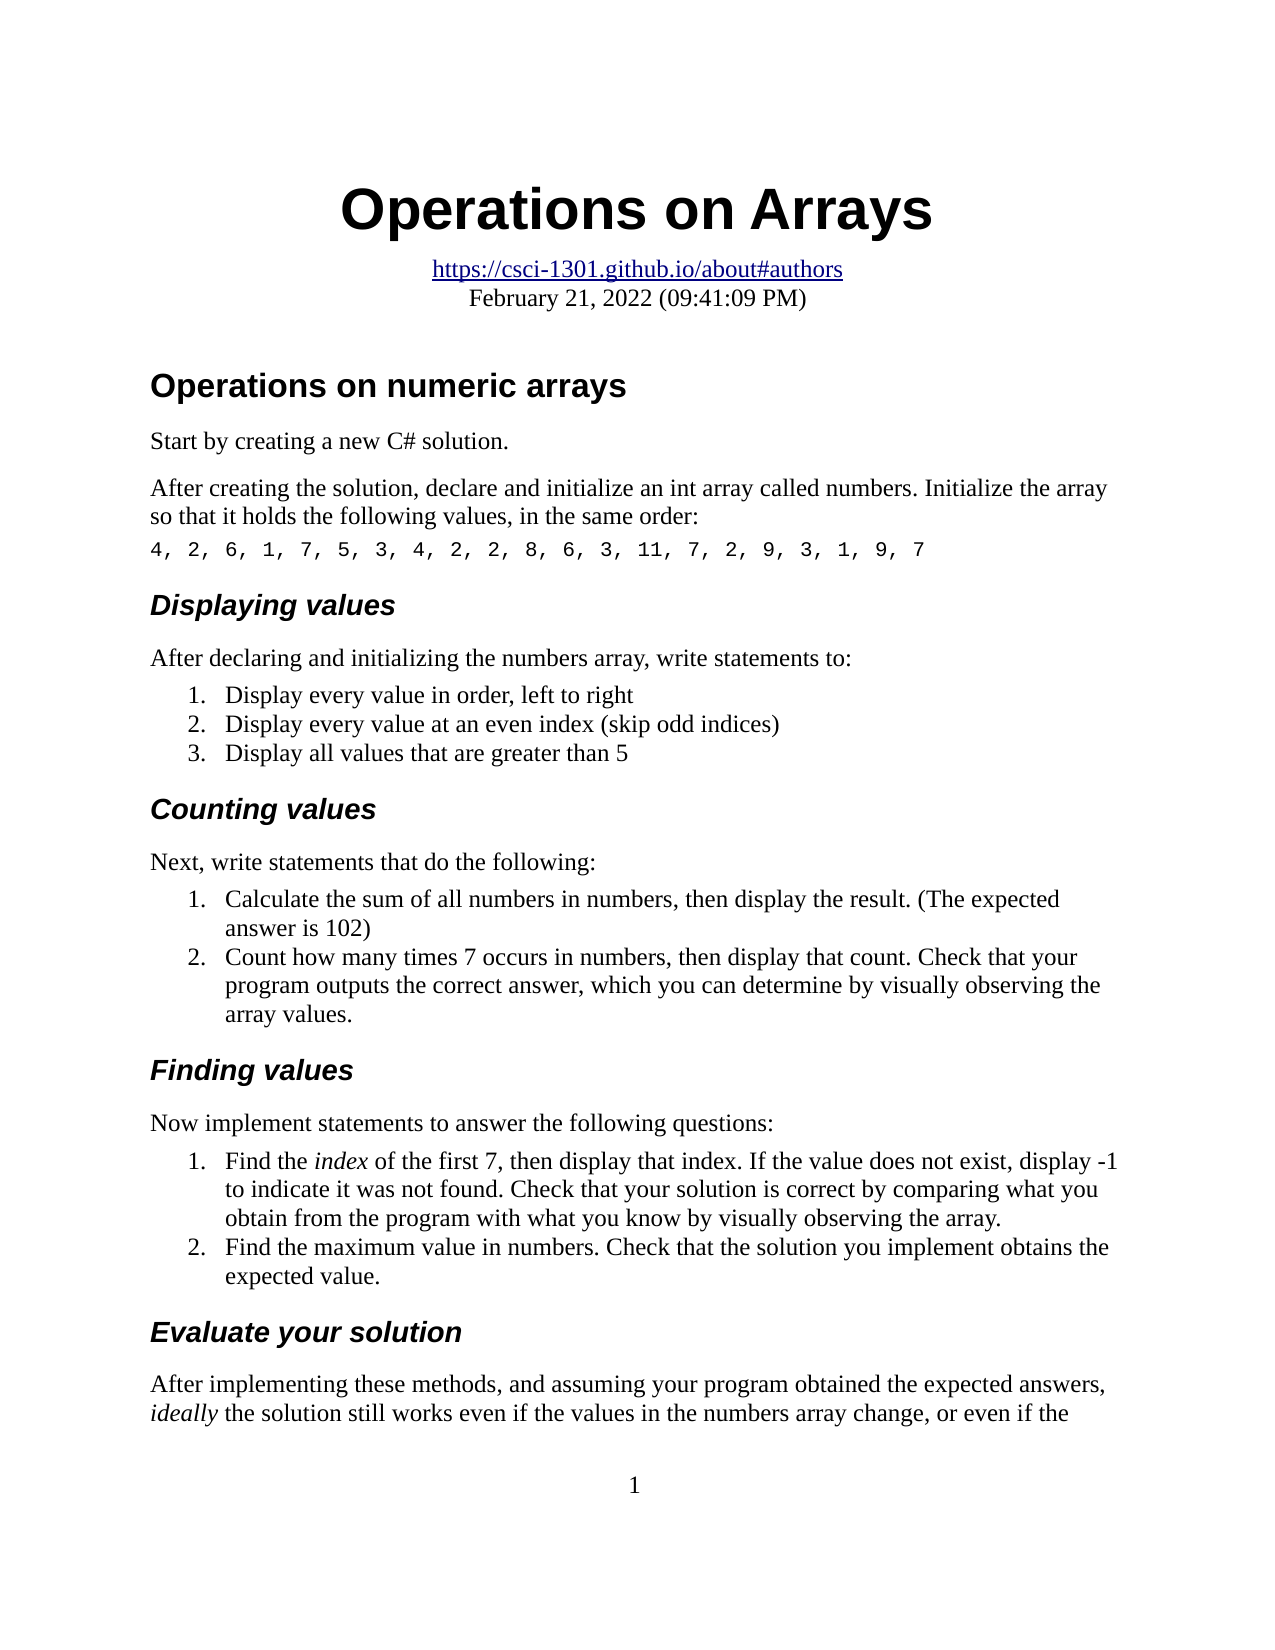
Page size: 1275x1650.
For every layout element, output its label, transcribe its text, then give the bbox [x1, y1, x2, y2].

text Next, write statements that do the following: [150, 847, 1125, 875]
subtitle Finding values [150, 1053, 1125, 1087]
subtitle Operations on numeric arrays [150, 366, 1125, 404]
title Operations on Arrays [150, 175, 1125, 242]
list Display all values that are greater than 5 [187, 738, 1125, 767]
text https://csci-1301.github.io/about#authors [150, 254, 1125, 283]
list Display every value at an even index (skip odd indices) [187, 709, 1125, 738]
list Calculate the sum of all numbers in numbers, then display the result. (The expected answer is 102) [187, 884, 1125, 942]
list Display every value in order, left to right [187, 680, 1125, 709]
subtitle Counting values [150, 792, 1125, 825]
list Find the maximum value in numbers. Check that the solution you implement obtains the expected value. [187, 1232, 1125, 1289]
subtitle Evaluate your solution [150, 1314, 1125, 1348]
text February 21, 2022 (09:41:09 PM) [150, 283, 1125, 312]
subtitle Displaying values [150, 588, 1125, 621]
list Find the index of the first 7, then display that index. If the value does not exist, display -1 to indicate it was not found. Check that your solution is correct by comparing what you obtain from the program with what you know by visually observing the array. [187, 1146, 1125, 1232]
text Now implement statements to answer the following questions: [150, 1108, 1125, 1137]
text After implementing these methods, and assuming your program obtained the expected answers, ideally the solution still works even if the values in the numbers array change, or even if the [150, 1369, 1125, 1427]
list Count how many times 7 occurs in numbers, then display that count. Check that your program outputs the correct answer, which you can determine by visually observing the array values. [187, 942, 1125, 1028]
text Start by creating a new C# solution. [150, 426, 1125, 455]
text 4, 2, 6, 1, 7, 5, 3, 4, 2, 2, 8, 6, 3, 11, 7, 2, 9, 3, 1, 9, 7 [150, 539, 1125, 563]
text After creating the solution, declare and initialize an int array called numbers. Initialize the array so that it holds the following values, in the same order: [150, 473, 1125, 530]
text After declaring and initializing the numbers array, write statements to: [150, 643, 1125, 671]
